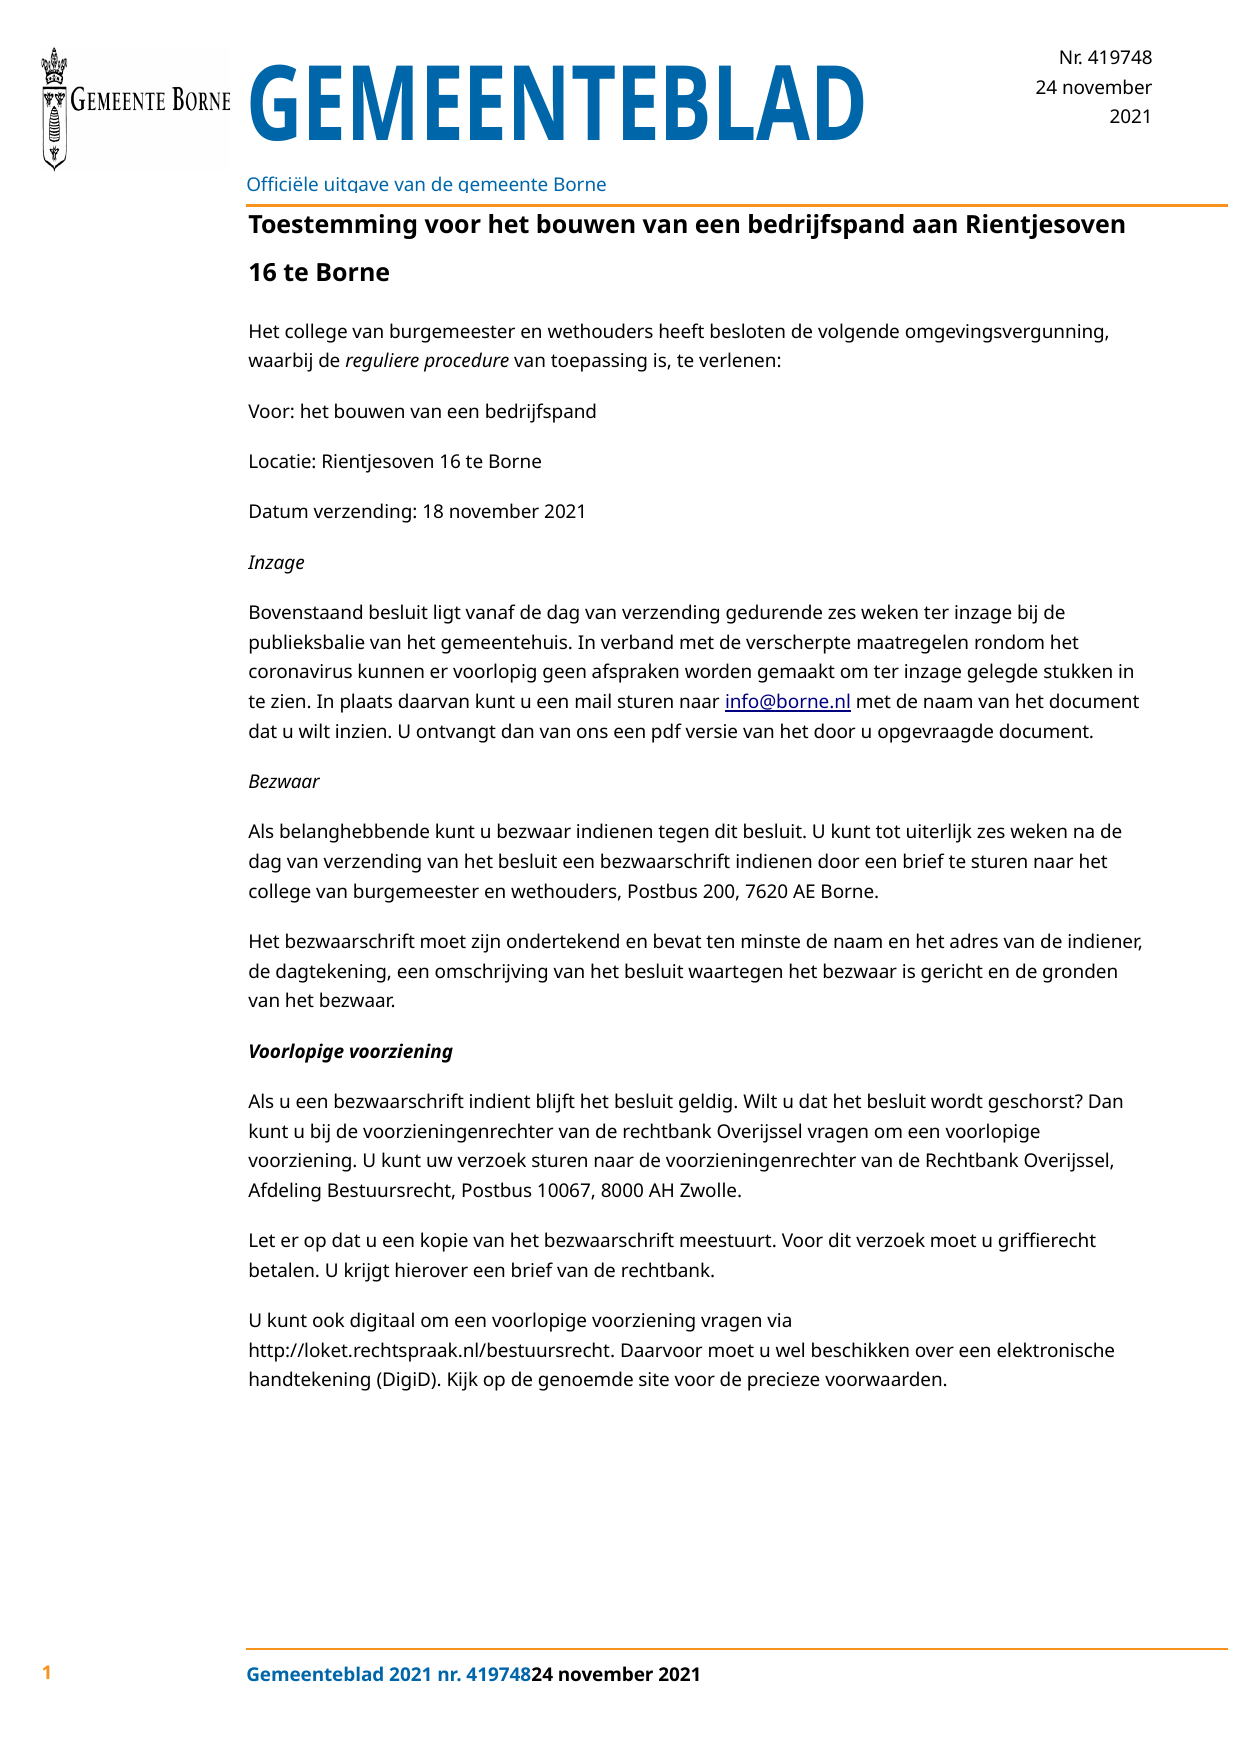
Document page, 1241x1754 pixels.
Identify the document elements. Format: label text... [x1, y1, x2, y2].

text Als u een bezwaarschrift indient blijft het besluit geldig. Wilt u dat het besluit wordt geschorst? Dan kunt u bij de voorzieningenrechter van de rechtbank Overijssel vragen om een voorlopige voorziening. U kunt uw verzoek sturen naar de voorzieningenrechter van de Rechtbank Overijssel, Afdeling Bestuursrecht, Postbus 10067, 8000 AH Zwolle. [248, 1088, 1152, 1203]
text U kunt ook digitaal om een voorlopige voorziening vragen via http://loket.rechtspraak.nl/bestuursrecht. Daarvoor moet u wel beschikken over een elektronische handtekening (DigiD). Kijk op de genoemde site voor de precieze voorwaarden. [248, 1307, 1152, 1392]
picture [41, 47, 231, 172]
text Inzage [248, 549, 1152, 575]
text Het college van burgemeester en wethouders heeft besloten de volgende omgevingsvergunning, waarbij de reguliere procedure van toepassing is, te verlenen: [248, 318, 1152, 373]
text Voor: het bouwen van een bedrijfspand [248, 398, 1152, 424]
text Voorlopige voorziening [248, 1038, 1152, 1064]
text Bezwaar [248, 768, 1152, 794]
text Het bezwaarschrift moet zijn ondertekend en bevat ten minste de naam en het adres van de indiener, de dagtekening, een omschrijving van het besluit waartegen het bezwaar is gericht en de gronden van het bezwaar. [248, 928, 1152, 1013]
text Datum verzending: 18 november 2021 [248, 499, 1152, 524]
text Bovenstaand besluit ligt vanaf de dag van verzending gedurende zes weken ter inzage bij de publieksbalie van het gemeentehuis. In verband met de verscherpte maatregelen rondom het coronavirus kunnen er voorlopig geen afspraken worden gemaakt om ter inzage gelegde stukken in te zien. In plaats daarvan kunt u een mail sturen naar info@borne.nl met de naam van het document dat u wilt inzien. U ontvangt dan van ons een pdf versie van het door u opgevraagde document. [248, 599, 1152, 744]
text Let er op dat u een kopie van het bezwaarschrift meestuurt. Voor dit verzoek moet u griffierecht betalen. U krijgt hierover een brief van de rechtbank. [248, 1227, 1152, 1283]
text Toestemming voor het bouwen van een bedrijfspand aan Rientjesoven 16 te Borne [248, 207, 1152, 288]
text Als belanghebbende kunt u bezwaar indienen tegen dit besluit. U kunt tot uiterlijk zes weken na de dag van verzending van het besluit een bezwaarschrift indienen door een brief te sturen naar het college van burgemeester en wethouders, Postbus 200, 7620 AE Borne. [248, 819, 1152, 904]
text Locatie: Rientjesoven 16 te Borne [248, 448, 1152, 474]
